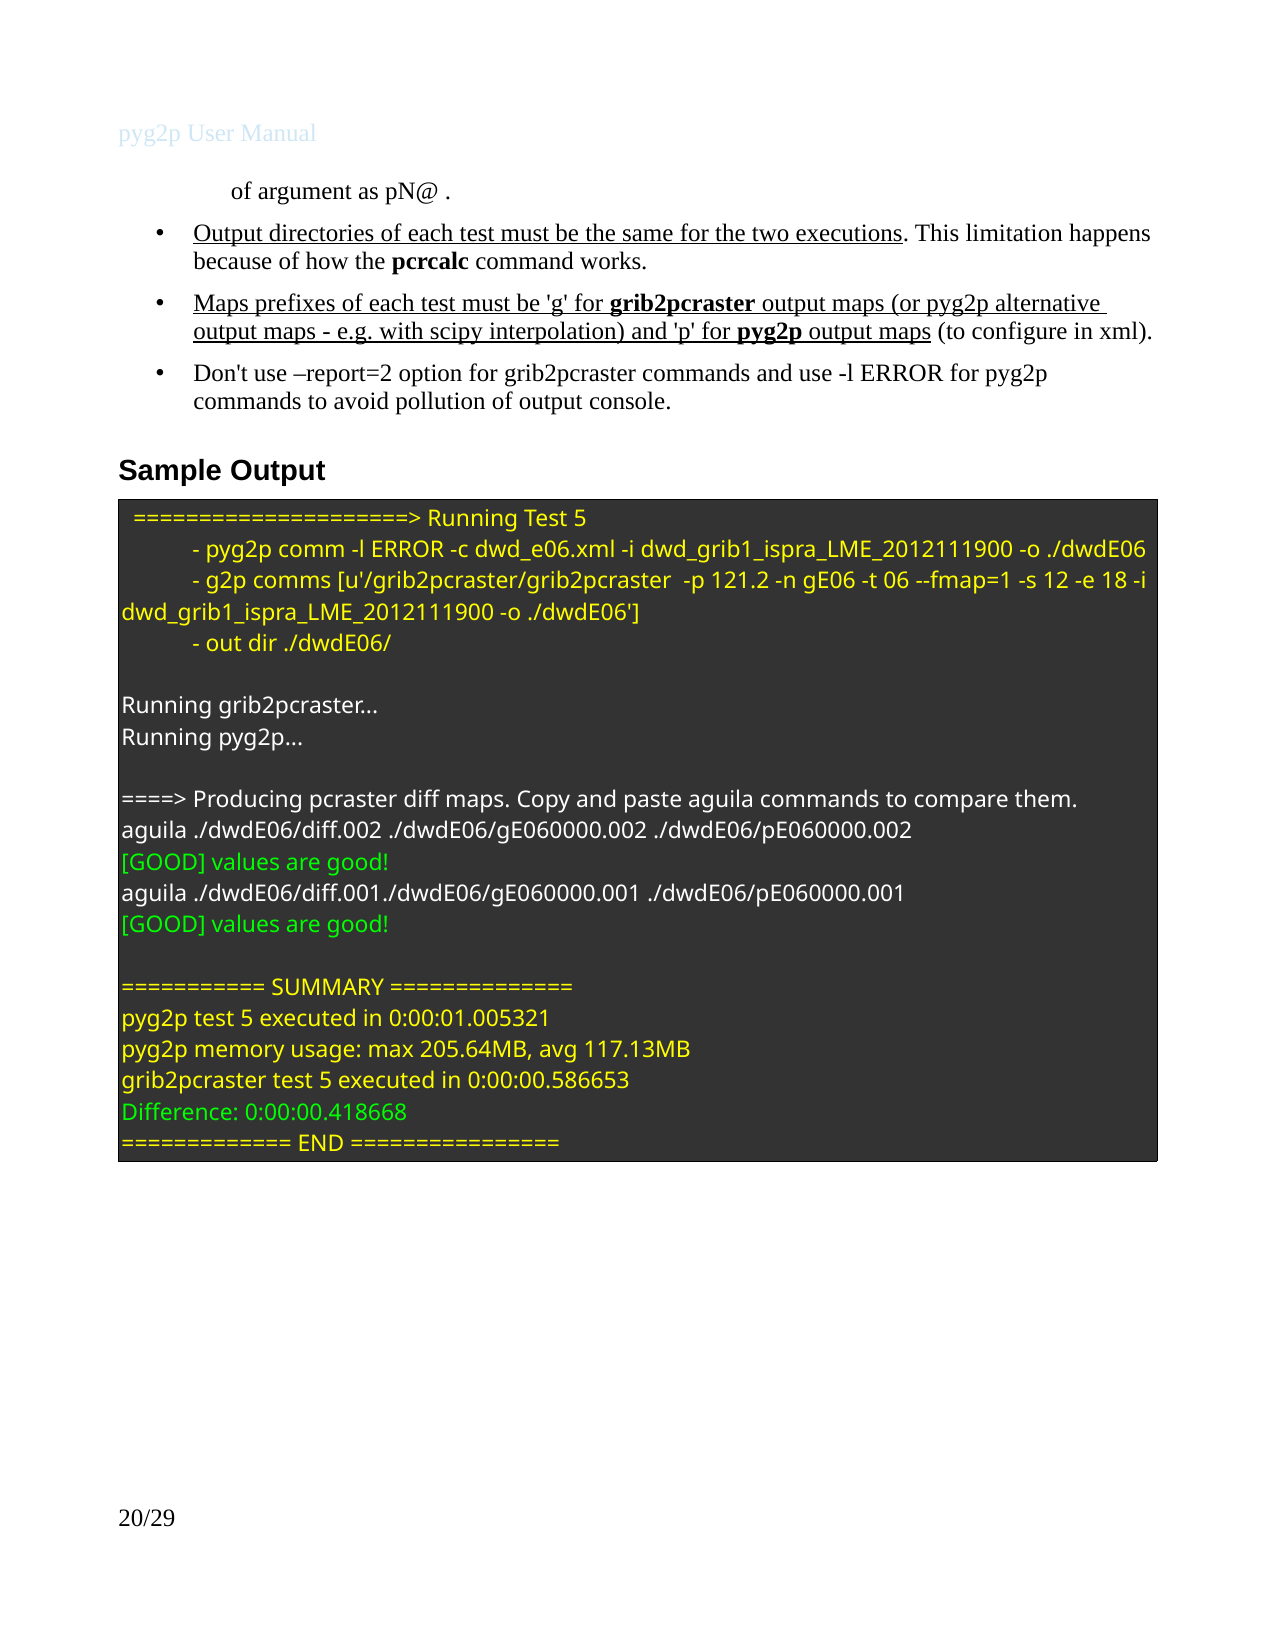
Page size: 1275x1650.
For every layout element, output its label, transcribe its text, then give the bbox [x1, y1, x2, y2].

subtitle Sample Output [118, 453, 1157, 486]
text aguila ./dwdE06/diff.001./dwdE06/gE060000.001 ./dwdE06/pE060000.001 [119, 874, 1157, 905]
text - g2p comms [u'/grib2pcraster/grib2pcraster -p 121.2 -n gE06 -t 06 --fmap=1 -s 12 -e 18 -i dwd_grib1_ispra_LME_2012111900 -o ./dwdE06'] [119, 561, 1157, 624]
list of argument as pN@ . [193, 176, 1157, 205]
list Output directories of each test must be the same for the two executions. This limitation happens because of how the pcrcalc command works. [156, 218, 1157, 275]
text ====> Producing pcraster diff maps. Copy and paste aguila commands to compare them. [119, 780, 1157, 811]
text Running pyg2p... [119, 717, 1157, 749]
text grib2pcraster test 5 executed in 0:00:00.586653 [119, 1061, 1157, 1092]
text [GOOD] values are good! [119, 842, 1157, 874]
text [GOOD] values are good! [119, 905, 1157, 936]
list Maps prefixes of each test must be 'g' for grib2pcraster output maps (or pyg2p alternative output maps - e.g. with scipy interpolation) and 'p' for pyg2p output maps (to configure in xml). [156, 288, 1157, 345]
text aguila ./dwdE06/diff.002 ./dwdE06/gE060000.002 ./dwdE06/pE060000.002 [119, 811, 1157, 842]
list Don't use –report=2 option for grib2pcraster commands and use -l ERROR for pyg2p commands to avoid pollution of output console. [156, 358, 1157, 415]
text Difference: 0:00:00.418668 [119, 1092, 1157, 1124]
text =========== SUMMARY ============== [119, 967, 1157, 999]
text ============= END ================ [119, 1124, 1157, 1161]
text =====================> Running Test 5 [119, 500, 1157, 530]
text pyg2p test 5 executed in 0:00:01.005321 [119, 999, 1157, 1030]
text - pyg2p comm -l ERROR -c dwd_e06.xml -i dwd_grib1_ispra_LME_2012111900 -o ./dwdE06 [119, 530, 1157, 561]
text - out dir ./dwdE06/ [119, 624, 1157, 655]
text Running grib2pcraster... [119, 686, 1157, 717]
text pyg2p memory usage: max 205.64MB, avg 117.13MB [119, 1030, 1157, 1061]
